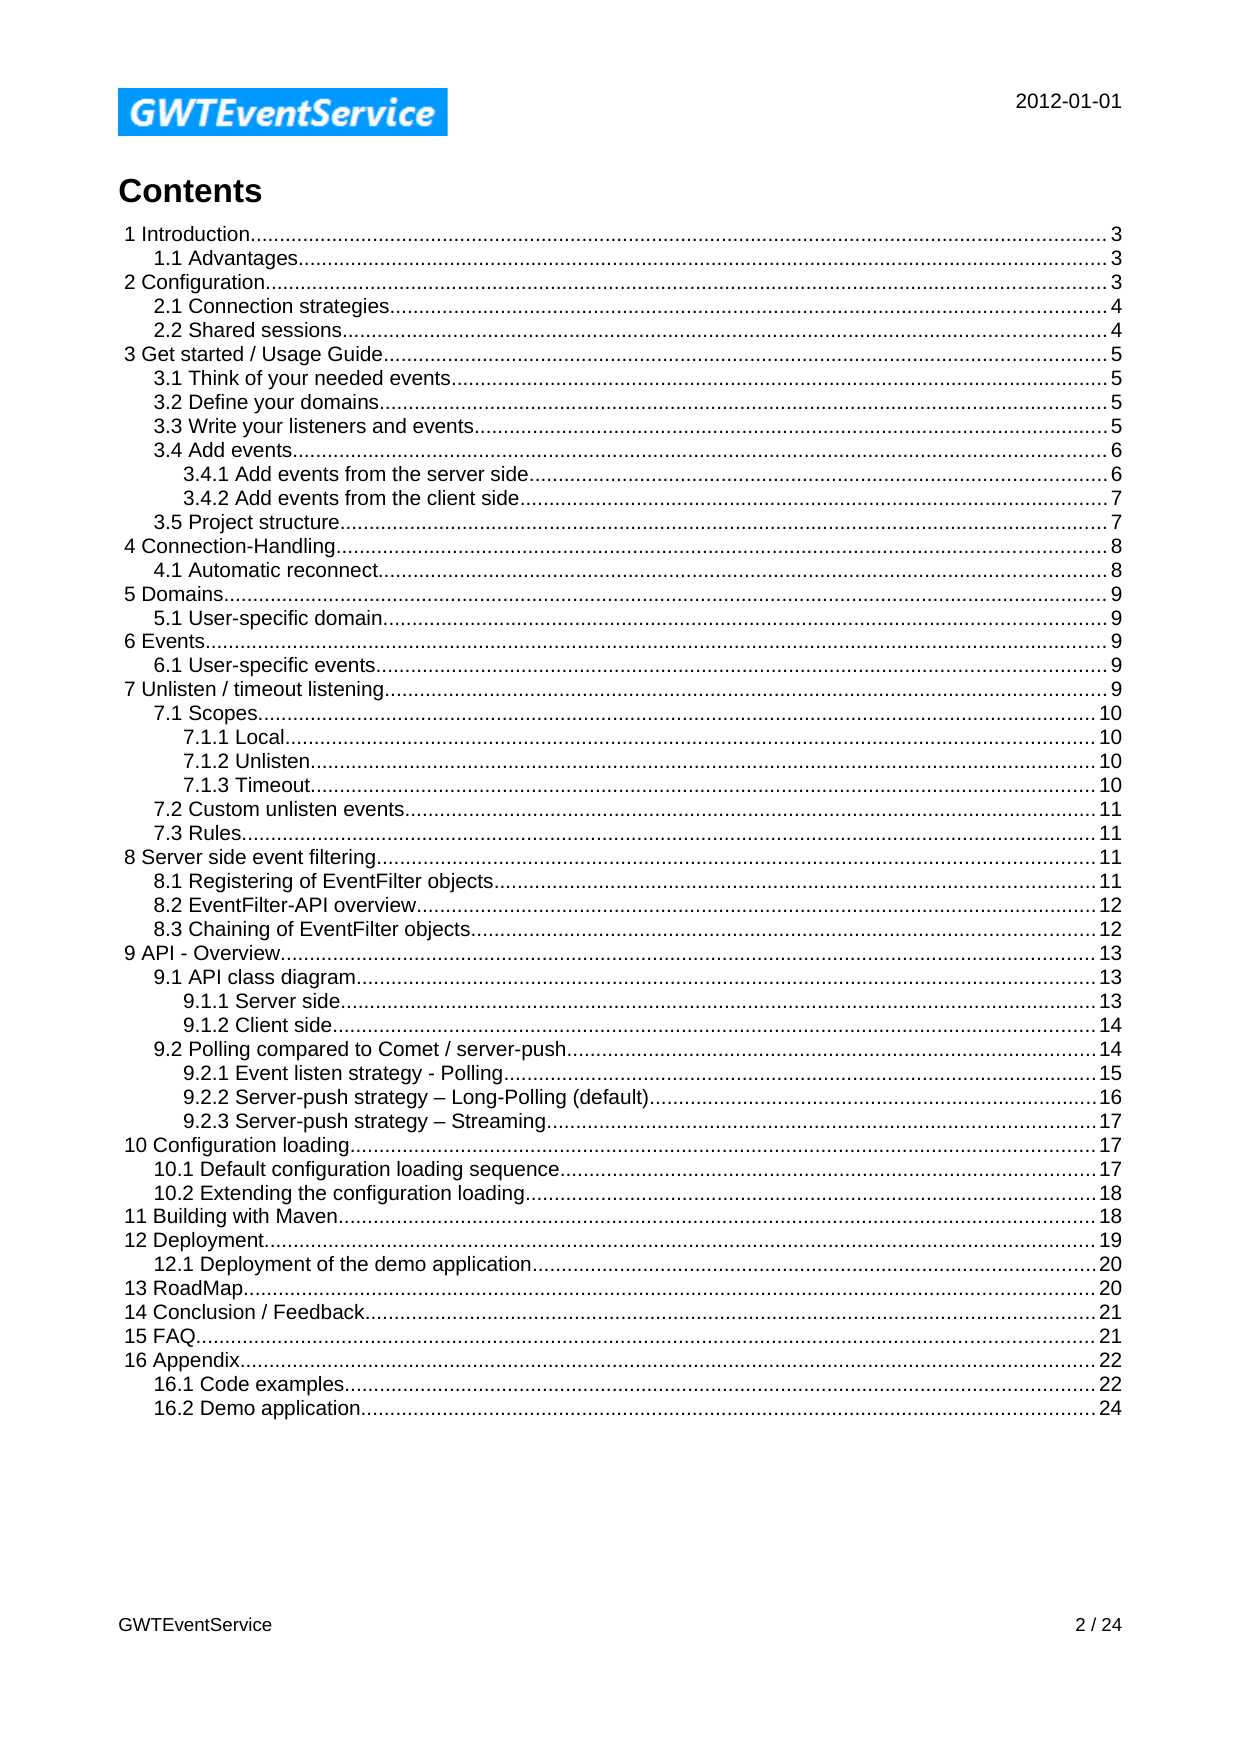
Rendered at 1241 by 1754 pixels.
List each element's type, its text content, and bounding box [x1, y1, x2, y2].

text 16 Appendix 22 [118, 1348, 1122, 1372]
text 3.4 Add events 6 [148, 438, 1122, 462]
text 2.1 Connection strategies 4 [148, 294, 1122, 318]
text 7.1.3 Timeout 10 [177, 773, 1122, 797]
text 7 Unlisten / timeout listening 9 [118, 677, 1122, 701]
text 2 Configuration 3 [118, 270, 1122, 294]
text 10.1 Default configuration loading sequence 17 [148, 1156, 1122, 1180]
text 9.2.2 Server-push strategy – Long-Polling (default) 16 [177, 1084, 1122, 1108]
text 9.1 API class diagram 13 [148, 965, 1122, 989]
text 8.2 EventFilter-API overview 12 [148, 893, 1122, 917]
text 12 Deployment 19 [118, 1228, 1122, 1252]
text 6 Events 9 [118, 629, 1122, 653]
text 3.3 Write your listeners and events 5 [148, 414, 1122, 438]
text 1.1 Advantages 3 [148, 246, 1122, 270]
text 7.2 Custom unlisten events 11 [148, 797, 1122, 821]
text 9.2.1 Event listen strategy - Polling 15 [177, 1061, 1122, 1084]
subtitle Contents [118, 171, 1122, 209]
text 1 Introduction 3 [118, 222, 1122, 246]
text 16.2 Demo application 24 [148, 1396, 1122, 1420]
text 8.1 Registering of EventFilter objects 11 [148, 869, 1122, 893]
text 13 RoadMap 20 [118, 1276, 1122, 1300]
text 5.1 User-specific domain 9 [148, 605, 1122, 629]
picture [118, 88, 448, 136]
text 7.3 Rules 11 [148, 821, 1122, 845]
text 7.1.1 Local 10 [177, 725, 1122, 749]
text 16.1 Code examples 22 [148, 1372, 1122, 1396]
text 7.1.2 Unlisten 10 [177, 749, 1122, 773]
text 4.1 Automatic reconnect 8 [148, 557, 1122, 581]
text 7.1 Scopes 10 [148, 701, 1122, 725]
text 3.5 Project structure 7 [148, 509, 1122, 533]
text 15 FAQ 21 [118, 1324, 1122, 1348]
text 6.1 User-specific events 9 [148, 653, 1122, 677]
text 11 Building with Maven 18 [118, 1204, 1122, 1228]
text 10 Configuration loading 17 [118, 1132, 1122, 1156]
text 4 Connection-Handling 8 [118, 533, 1122, 557]
text 3.1 Think of your needed events 5 [148, 366, 1122, 390]
text 10.2 Extending the configuration loading 18 [148, 1180, 1122, 1204]
text 12.1 Deployment of the demo application 20 [148, 1252, 1122, 1276]
text 14 Conclusion / Feedback 21 [118, 1300, 1122, 1324]
text 9 API - Overview 13 [118, 941, 1122, 965]
text 9.1.2 Client side 14 [177, 1013, 1122, 1037]
text 3 Get started / Usage Guide 5 [118, 342, 1122, 366]
text 9.2.3 Server-push strategy – Streaming 17 [177, 1108, 1122, 1132]
text 3.4.1 Add events from the server side 6 [177, 462, 1122, 486]
text 3.2 Define your domains 5 [148, 390, 1122, 414]
text 2.2 Shared sessions 4 [148, 318, 1122, 342]
text 8.3 Chaining of EventFilter objects 12 [148, 917, 1122, 941]
text 3.4.2 Add events from the client side 7 [177, 486, 1122, 509]
text 8 Server side event filtering 11 [118, 845, 1122, 869]
text 9.2 Polling compared to Comet / server-push 14 [148, 1037, 1122, 1061]
text 9.1.1 Server side 13 [177, 989, 1122, 1013]
text 5 Domains 9 [118, 581, 1122, 605]
